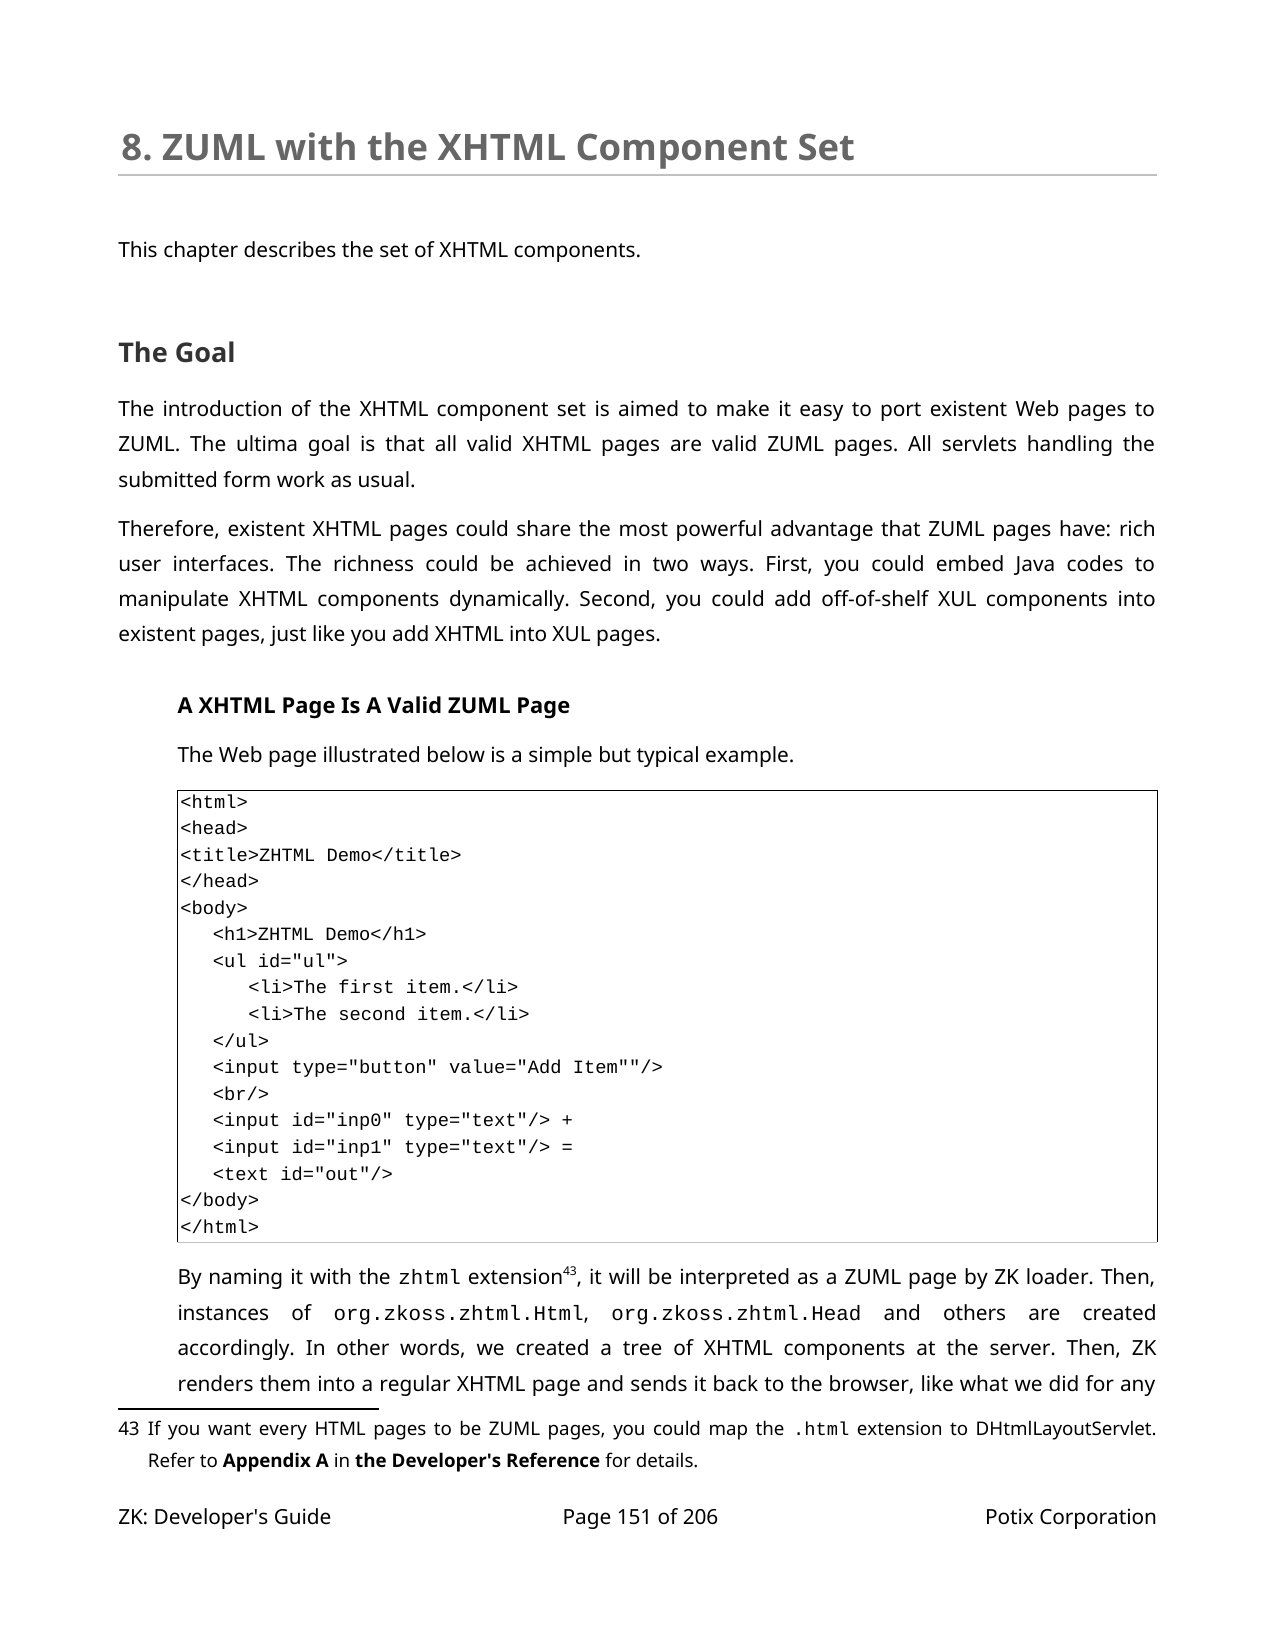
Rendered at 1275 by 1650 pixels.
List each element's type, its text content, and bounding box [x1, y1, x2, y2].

text Therefore, existent XHTML pages could share the most powerful advantage that ZUML pages have: rich user interfaces. The richness could be achieved in two ways. First, you could embed Java codes to manipulate XHTML components dynamically. Second, you could add off-of-shelf XUL components into existent pages, just like you add XHTML into XUL pages. [118, 514, 1157, 647]
text By naming it with the zhtml extension, it will be interpreted as a ZUML page by ZK loader. Then, instances of org.zkoss.zhtml.Html, org.zkoss.zhtml.Head and others are created accordingly. In other words, we created a tree of XHTML components at the server. Then, ZK renders them into a regular XHTML page and sends it back to the browser, like what we did for any [177, 1262, 1157, 1397]
text This chapter describes the set of XHTML components. [118, 235, 1157, 263]
subtitle 8. ZUML with the XHTML Component Set [118, 118, 1157, 174]
subtitle A XHTML Page Is A Valid ZUML Page [177, 690, 1157, 720]
text If you want every HTML pages to be ZUML pages, you could map the .html extension to DHtmlLayoutServlet. Refer to Appendix A in the Developer's Reference for details. [118, 1415, 1157, 1473]
text <html> <head> <title>ZHTML Demo</title> </head> <body> <h1>ZHTML Demo</h1> <ul id="ul"> <li>The first item.</li> <li>The second item.</li> </ul> <input type="button" value="Add Item""/> <br/> <input id="inp0" type="text"/> + <input id="inp1" type="text"/> = <text id="out"/> </body> </html> [178, 791, 1157, 1242]
text The introduction of the XHTML component set is aimed to make it easy to port existent Web pages to ZUML. The ultima goal is that all valid XHTML pages are valid ZUML pages. All servlets handling the submitted form work as usual. [118, 394, 1157, 493]
subtitle The Goal [118, 334, 1157, 371]
text The Web page illustrated below is a simple but typical example. [177, 741, 1157, 769]
